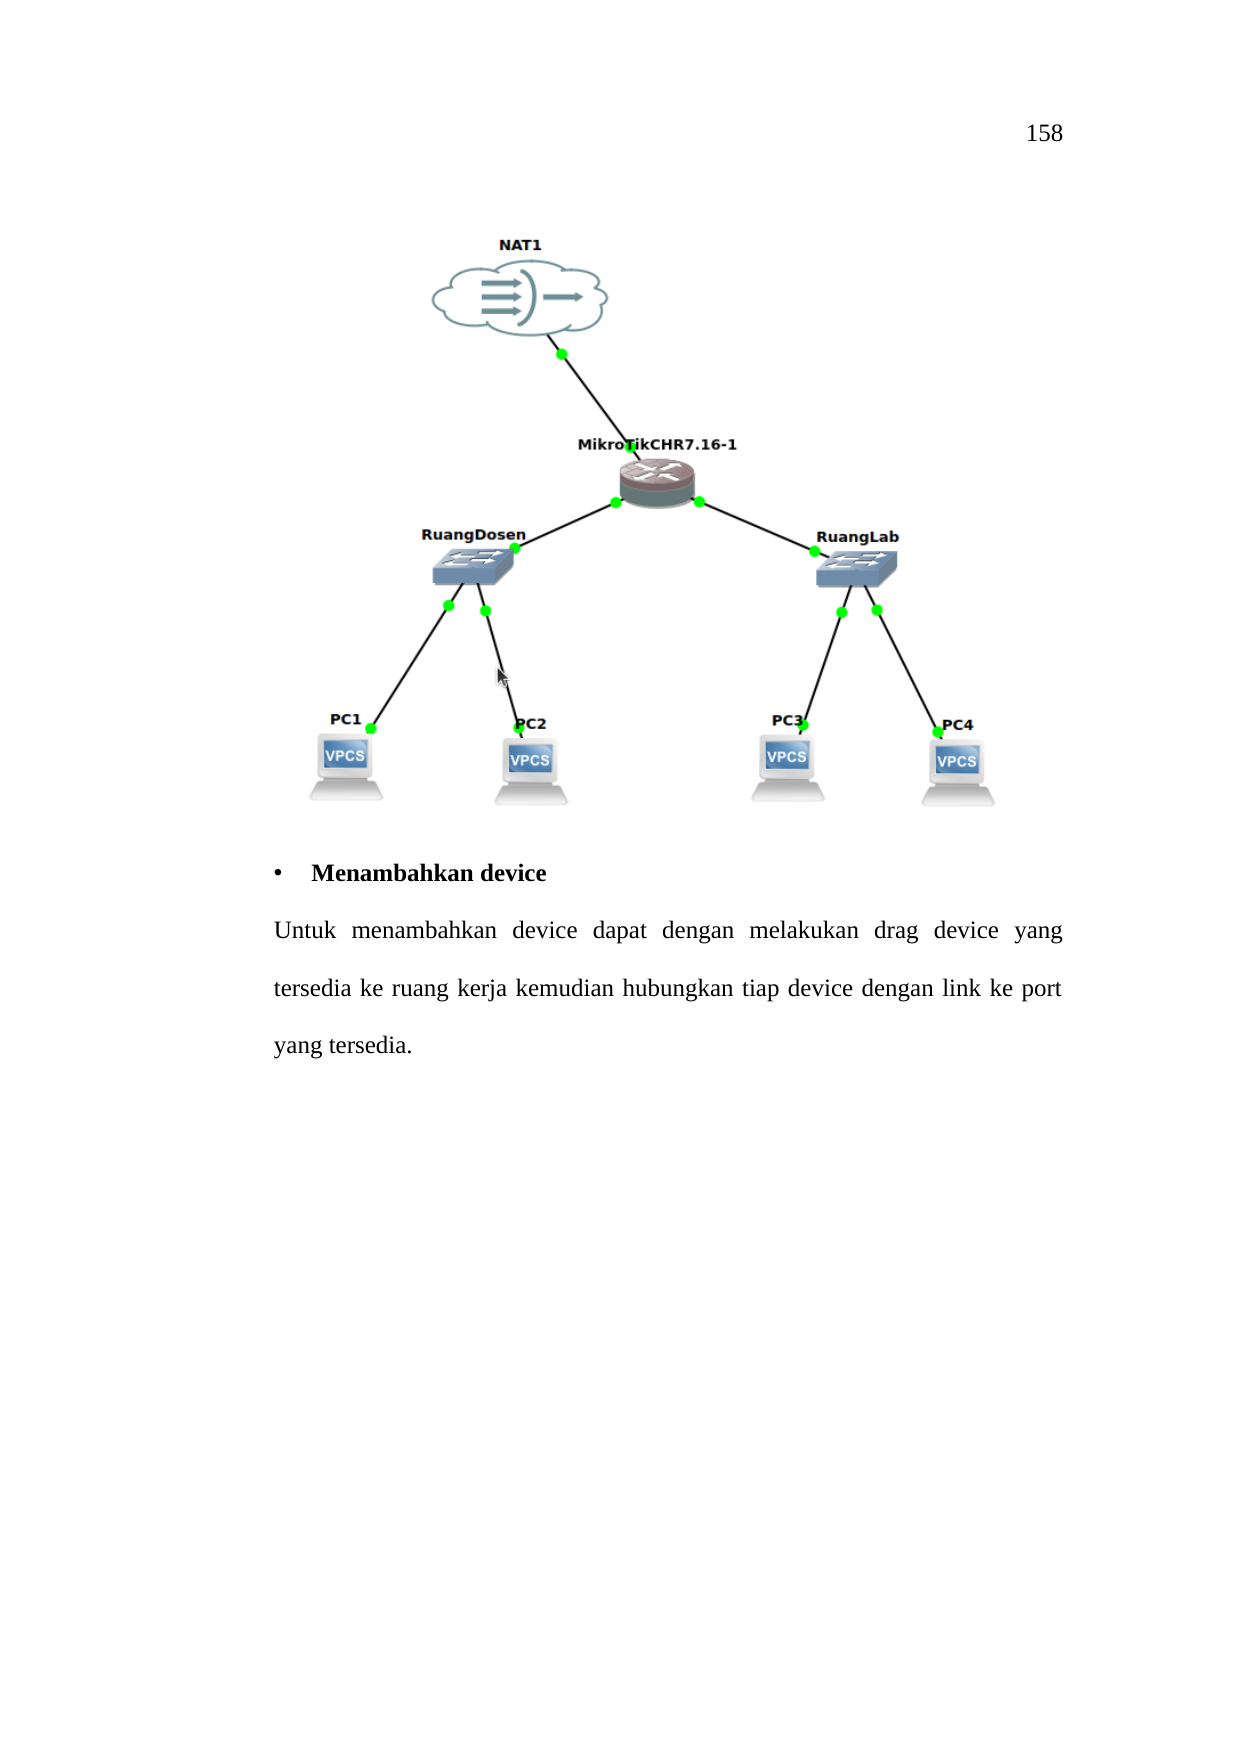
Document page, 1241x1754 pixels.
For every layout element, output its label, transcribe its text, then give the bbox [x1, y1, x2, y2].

list Menambahkan device [274, 858, 1063, 887]
list Untuk menambahkan device dapat dengan melakukan drag device yang tersedia ke ruang kerja kemudian hubungkan tiap device dengan link ke port yang tersedia. [236, 915, 1063, 1059]
picture [282, 208, 1032, 827]
